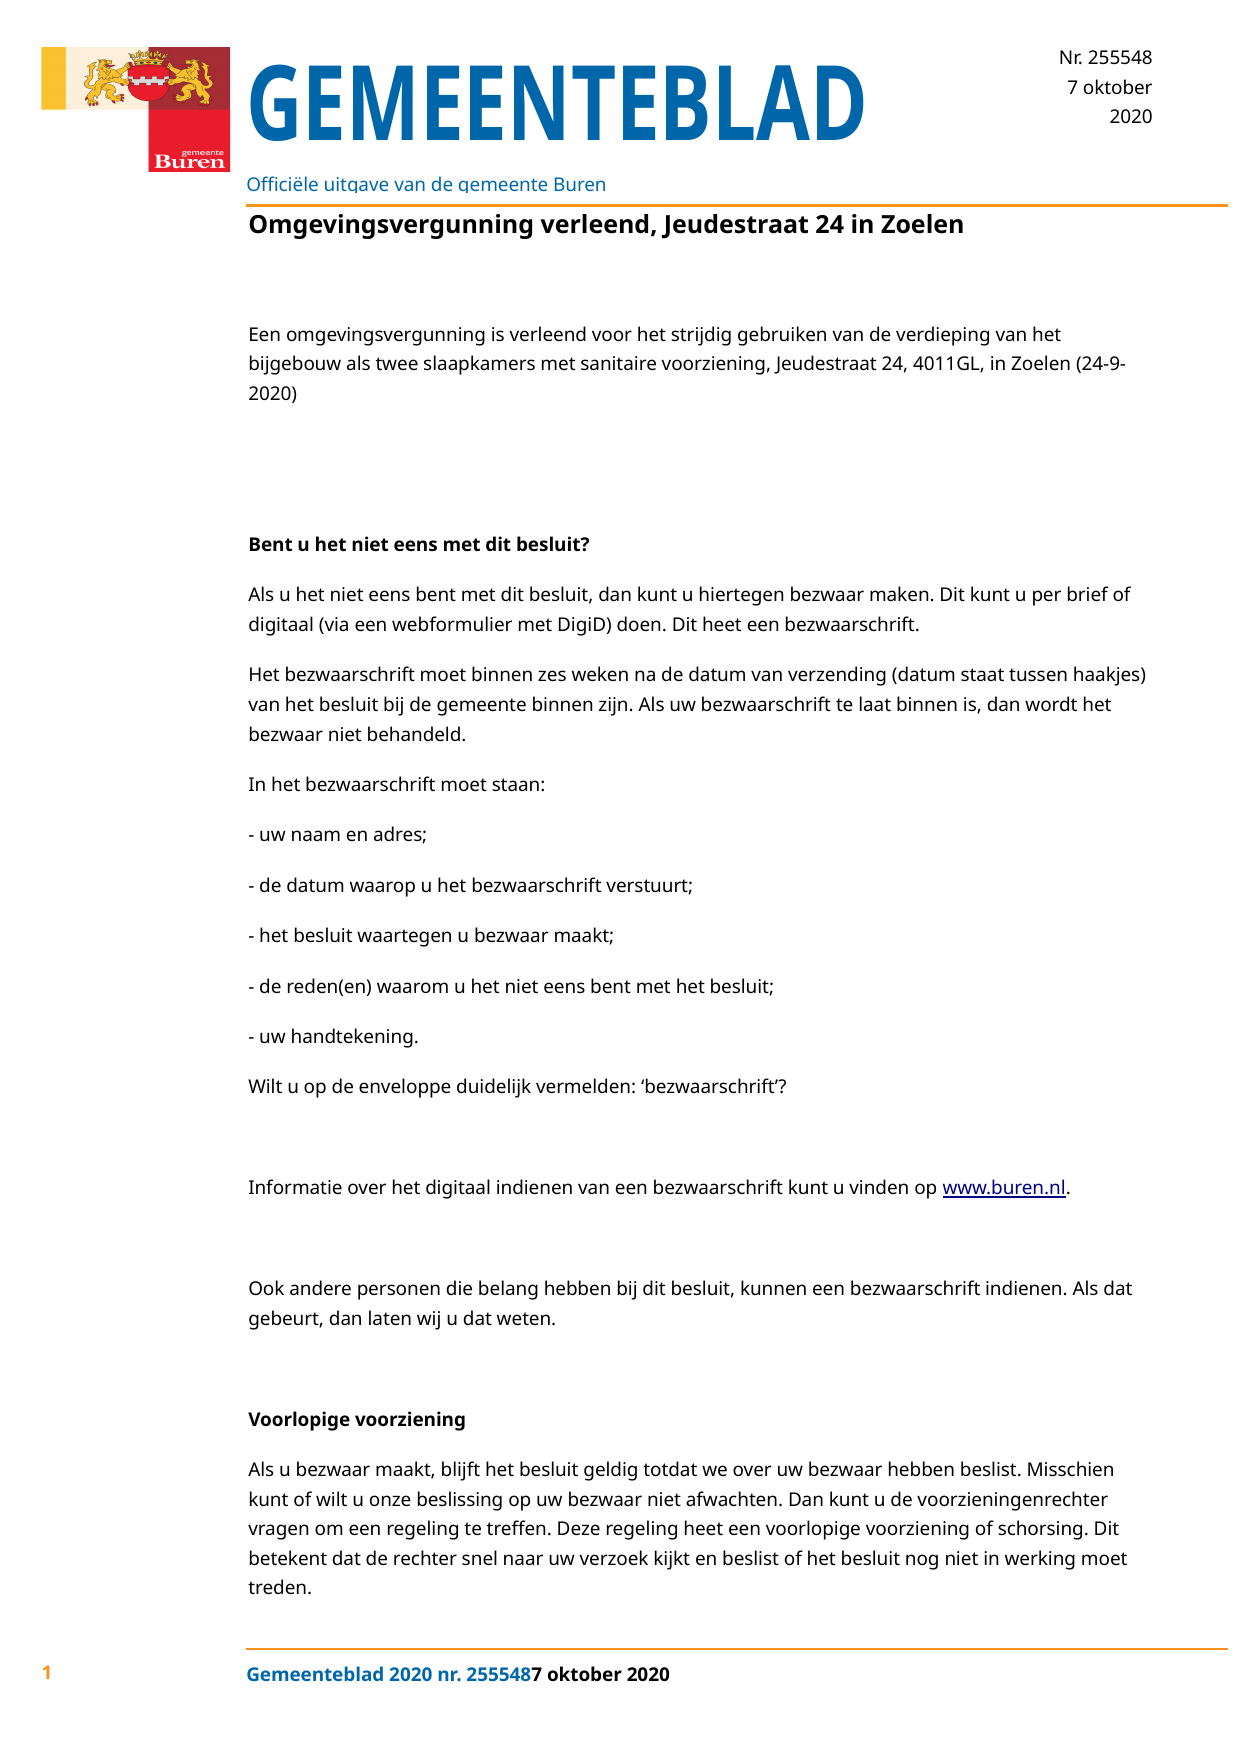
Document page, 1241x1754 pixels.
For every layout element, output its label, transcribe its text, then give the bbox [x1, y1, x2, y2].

text - de reden(en) waarom u het niet eens bent met het besluit; [248, 973, 1152, 998]
text - uw handtekening. [248, 1023, 1152, 1049]
text Informatie over het digitaal indienen van een bezwaarschrift kunt u vinden op www.buren.nl. [248, 1174, 1152, 1200]
text Voorlopige voorziening [248, 1406, 1152, 1431]
text Als u het niet eens bent met dit besluit, dan kunt u hiertegen bezwaar maken. Dit kunt u per brief of digitaal (via een webformulier met DigiD) doen. Dit heet een bezwaarschrift. [248, 582, 1152, 637]
text - het besluit waartegen u bezwaar maakt; [248, 922, 1152, 948]
text Omgevingsvergunning verleend, Jeudestraat 24 in Zoelen [248, 207, 1152, 241]
text - de datum waarop u het bezwaarschrift verstuurt; [248, 872, 1152, 898]
text Het bezwaarschrift moet binnen zes weken na de datum van verzending (datum staat tussen haakjes) van het besluit bij de gemeente binnen zijn. Als uw bezwaarschrift te laat binnen is, dan wordt het bezwaar niet behandeld. [248, 662, 1152, 746]
text Wilt u op de enveloppe duidelijk vermelden: ‘bezwaarschrift’? [248, 1074, 1152, 1099]
text Bent u het niet eens met dit besluit? [248, 531, 1152, 557]
text Ook andere personen die belang hebben bij dit besluit, kunnen een bezwaarschrift indienen. Als dat gebeurt, dan laten wij u dat weten. [248, 1275, 1152, 1331]
text Als u bezwaar maakt, blijft het besluit geldig totdat we over uw bezwaar hebben beslist. Misschien kunt of wilt u onze beslissing op uw bezwaar niet afwachten. Dan kunt u de voorzieningenrechter vragen om een regeling te treffen. Deze regeling heet een voorlopige voorziening of schorsing. Dit betekent dat de rechter snel naar uw verzoek kijkt en beslist of het besluit nog niet in werking moet treden. [248, 1456, 1152, 1600]
picture [41, 47, 231, 172]
text Een omgevingsvergunning is verleend voor het strijdig gebruiken van de verdieping van het bijgebouw als twee slaapkamers met sanitaire voorziening, Jeudestraat 24, 4011GL, in Zoelen (24-9-2020) [248, 321, 1152, 406]
text In het bezwaarschrift moet staan: [248, 771, 1152, 797]
text - uw naam en adres; [248, 822, 1152, 847]
